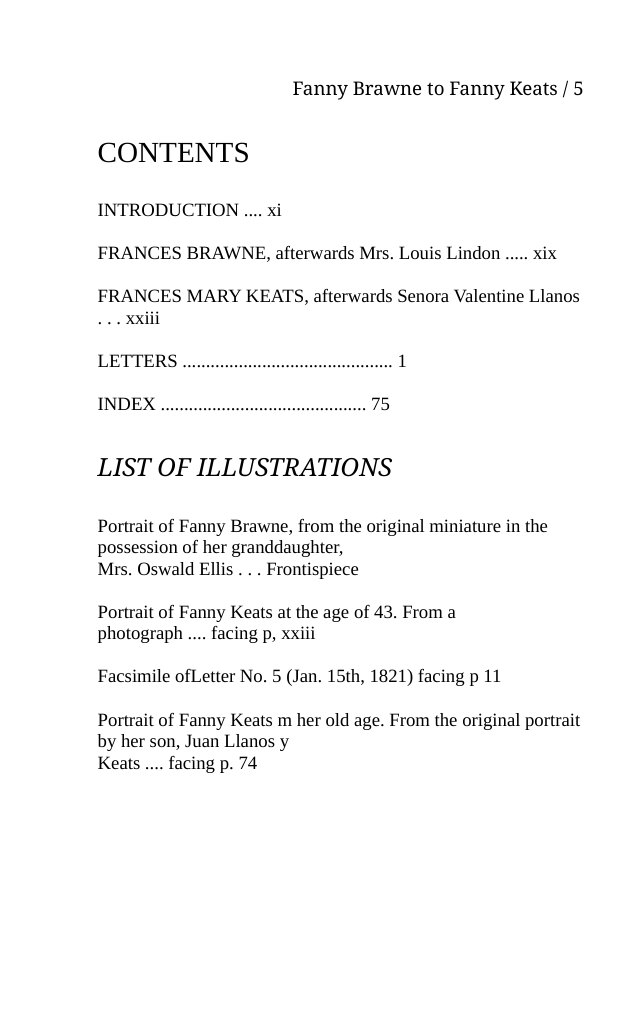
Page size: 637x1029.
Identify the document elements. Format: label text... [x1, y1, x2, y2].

text Portrait of Fanny Keats at the age of 43. From a [97, 601, 583, 622]
subtitle LIST OF ILLUSTRATIONS [97, 450, 583, 484]
text photograph .... facing p, xxiii [97, 622, 583, 644]
text FRANCES BRAWNE, afterwards Mrs. Louis Lindon ..... xix [97, 242, 583, 264]
text Keats .... facing p. 74 [97, 752, 583, 773]
text FRANCES MARY KEATS, afterwards Senora Valentine Llanos . . . xxiii [97, 285, 583, 328]
text LETTERS ............................................. 1 [97, 350, 583, 372]
text Portrait of Fanny Keats m her old age. From the original portrait by her son, Juan Llanos y [97, 708, 583, 752]
text Mrs. Oswald Ellis . . . Frontispiece [97, 558, 583, 579]
text INDEX ............................................ 75 [97, 393, 583, 415]
text Facsimile ofLetter No. 5 (Jan. 15th, 1821) facing p 11 [97, 665, 583, 687]
text INTRODUCTION .... xi [97, 199, 583, 221]
subtitle CONTENTS [97, 135, 583, 169]
text Portrait of Fanny Brawne, from the original miniature in the possession of her granddaughter, [97, 514, 583, 558]
